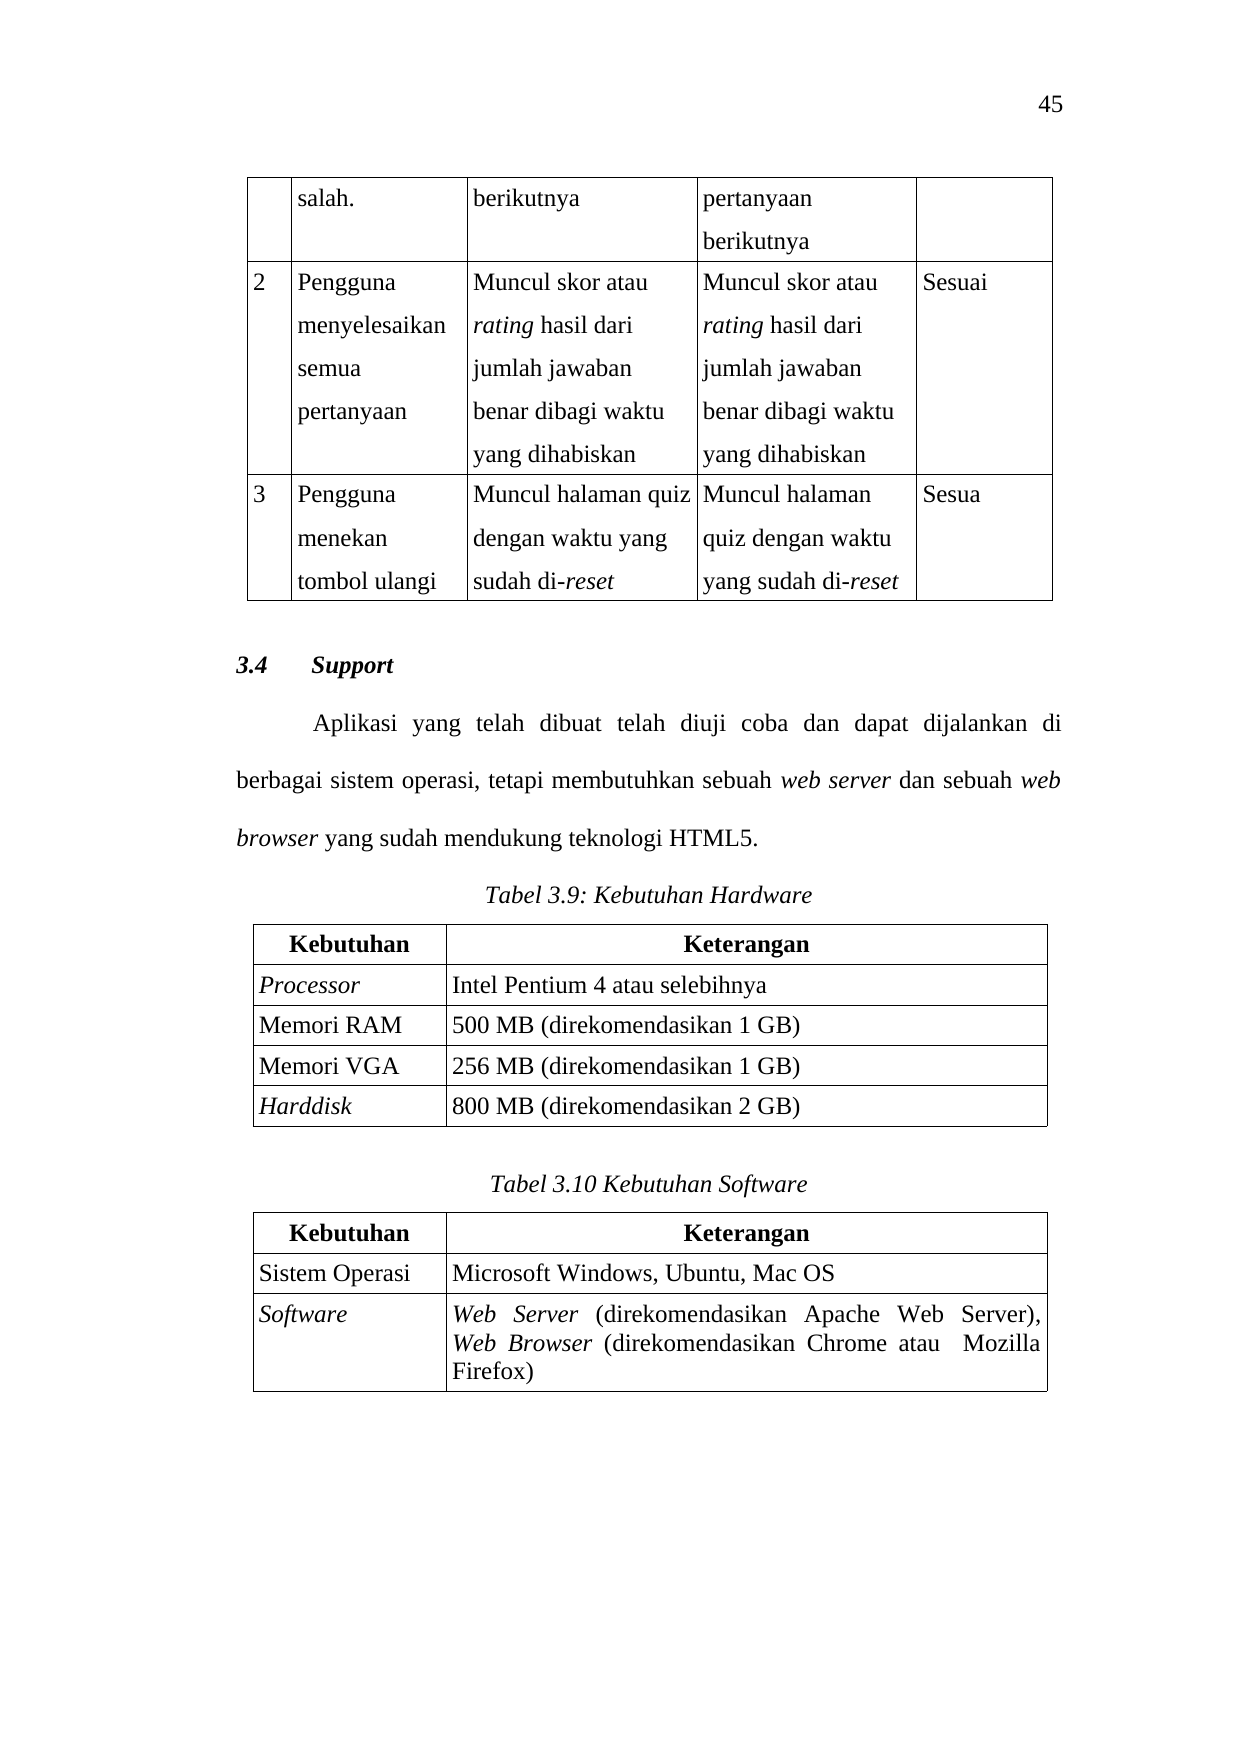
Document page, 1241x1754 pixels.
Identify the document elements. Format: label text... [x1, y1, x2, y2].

table_cell Microsoft Windows, Ubuntu, Mac OS [447, 1254, 1047, 1293]
text Aplikasi yang telah dibuat telah diuji coba dan dapat dijalankan di berbagai sistem operasi, tetapi membutuhkan sebuah web server dan sebuah web browser yang sudah mendukung teknologi HTML5. [236, 708, 1063, 852]
table_cell Software [254, 1294, 446, 1391]
table_cell [248, 178, 291, 261]
table_cell Muncul halaman quiz dengan waktu yang sudah di-reset [468, 475, 697, 600]
table_cell [917, 178, 1052, 261]
table_cell salah. [292, 178, 467, 261]
table_header Kebutuhan [254, 1213, 446, 1253]
table_header Kebutuhan [254, 925, 446, 964]
table_cell 500 MB (direkomendasikan 1 GB) [447, 1006, 1047, 1045]
table_cell Muncul halaman quiz dengan waktu yang sudah di-reset [698, 475, 916, 600]
table_cell Pengguna menyelesaikan semua pertanyaan [292, 262, 467, 474]
table_cell Web Server (direkomendasikan Apache Web Server), Web Browser (direkomendasikan Chrome atau Mozilla Firefox) [447, 1294, 1047, 1391]
table_cell Muncul skor atau rating hasil dari jumlah jawaban benar dibagi waktu yang dihabiskan [468, 262, 697, 474]
table_cell Harddisk [254, 1086, 446, 1126]
text Tabel 3.9: Kebutuhan Hardware [236, 881, 1063, 909]
table_cell Sistem Operasi [254, 1254, 446, 1293]
table_cell Sesuai [917, 262, 1052, 474]
table_cell Sesua [917, 475, 1052, 600]
table_header Keterangan [447, 1213, 1047, 1253]
table_cell Intel Pentium 4 atau selebihnya [447, 965, 1047, 1004]
table_cell Pengguna menekan tombol ulangi [292, 475, 467, 600]
table_cell 2 [248, 262, 291, 474]
table_cell 800 MB (direkomendasikan 2 GB) [447, 1086, 1047, 1126]
table_header Keterangan [447, 925, 1047, 964]
text Tabel 3.10 Kebutuhan Software [236, 1169, 1063, 1198]
table_cell 256 MB (direkomendasikan 1 GB) [447, 1046, 1047, 1085]
table_cell Memori RAM [254, 1006, 446, 1045]
table_cell Memori VGA [254, 1046, 446, 1085]
subtitle Support [236, 651, 1063, 679]
table_cell pertanyaan berikutnya [698, 178, 916, 261]
table_cell 3 [248, 475, 291, 600]
table_cell Muncul skor atau rating hasil dari jumlah jawaban benar dibagi waktu yang dihabiskan [698, 262, 916, 474]
table_cell berikutnya [468, 178, 697, 261]
table_cell Processor [254, 965, 446, 1004]
